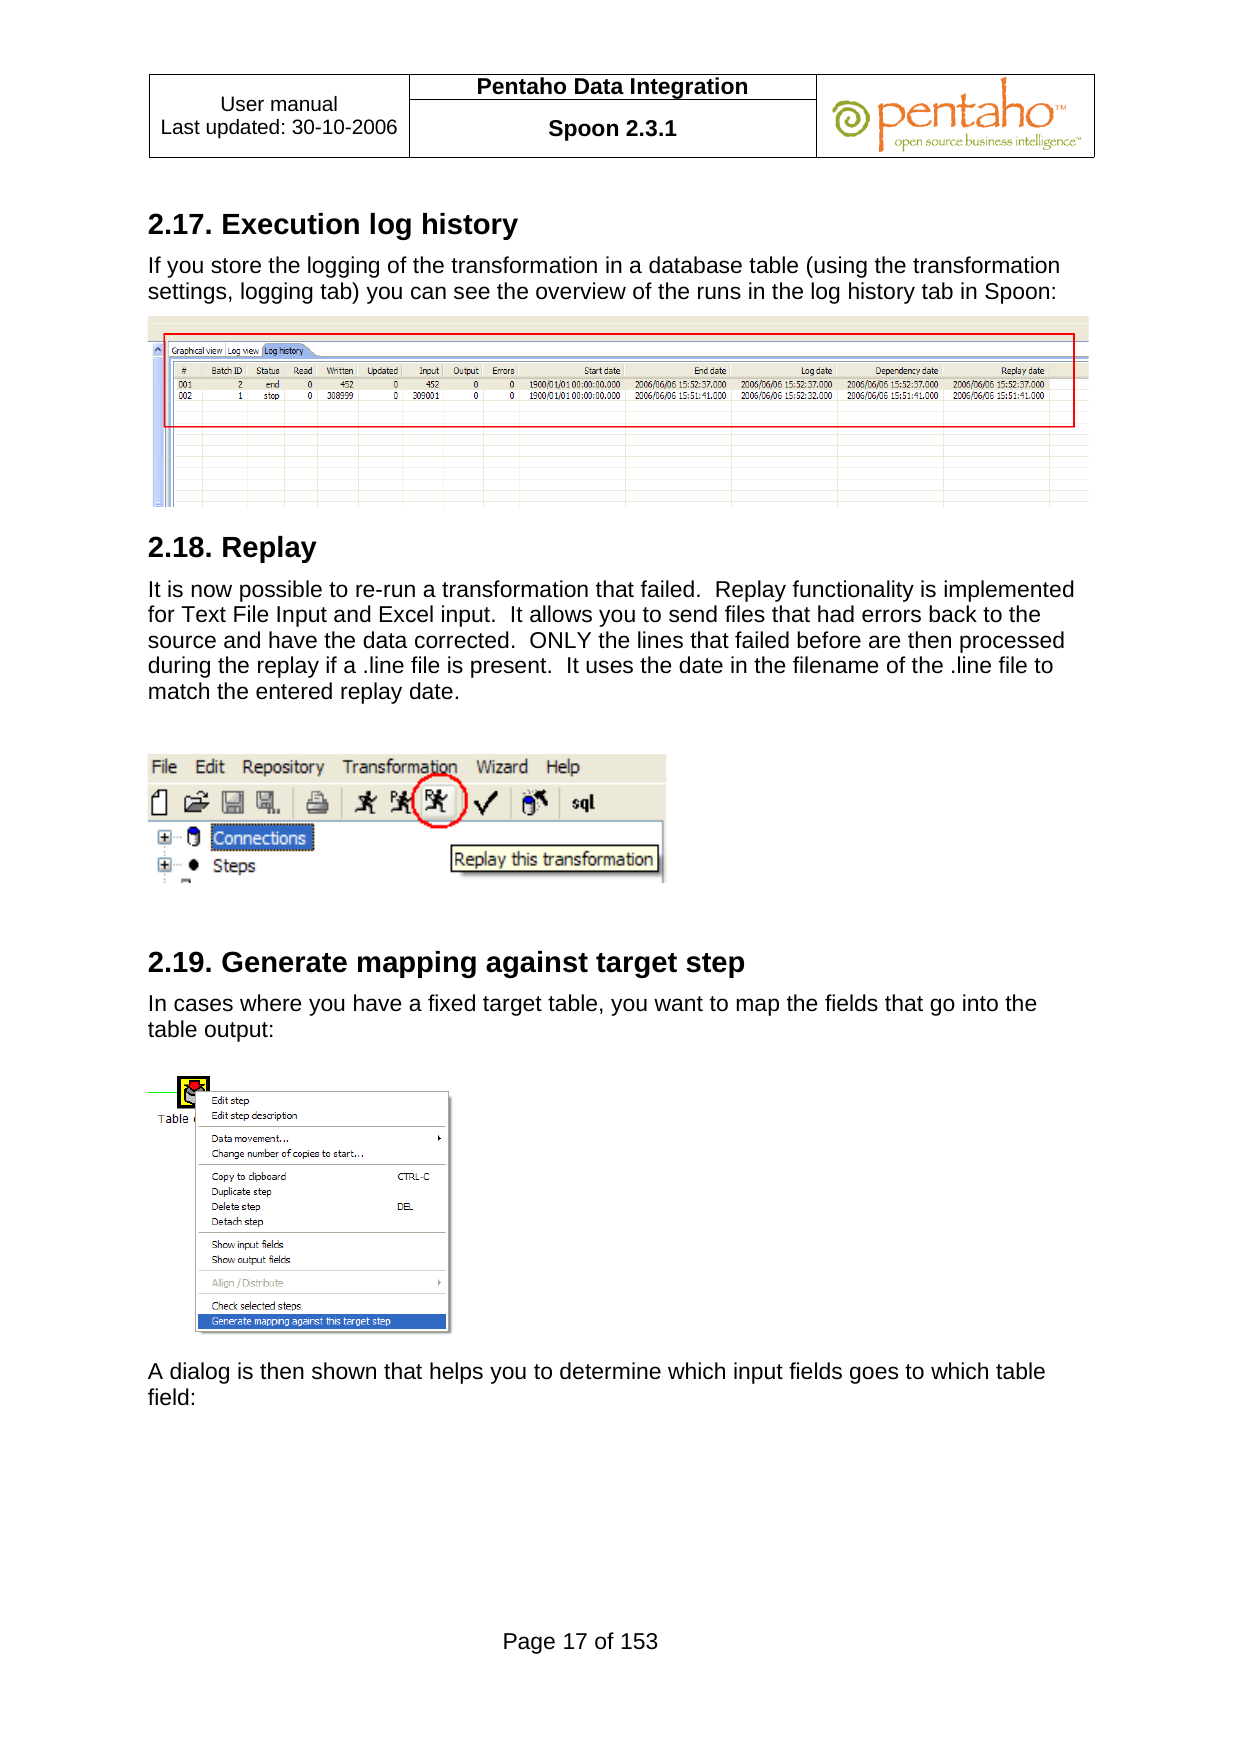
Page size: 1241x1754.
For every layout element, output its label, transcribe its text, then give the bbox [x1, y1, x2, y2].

text A dialog is then shown that helps you to determine which input fields goes to which table field: [148, 1359, 1092, 1410]
text In cases where you have a fixed target table, you want to map the fields that go into the table output: [148, 991, 1092, 1042]
text It is now possible to re-run a transformation that failed. Replay functionality is implemented for Text File Input and Excel input. It allows you to send files that had errors back to the source and have the data corrected. ONLY the lines that failed before are then processed during the replay if a .line file is present. It uses the date in the filename of the .line file to match the entered replay date. [148, 577, 1092, 704]
subtitle Execution log history [148, 208, 1092, 240]
text If you store the logging of the transformation in a database table (using the transformation settings, logging tab) you can see the overview of the runs in the log history tab in Spoon: [148, 253, 1092, 304]
subtitle Generate mapping against target step [148, 946, 1092, 979]
subtitle Replay [148, 531, 1092, 564]
